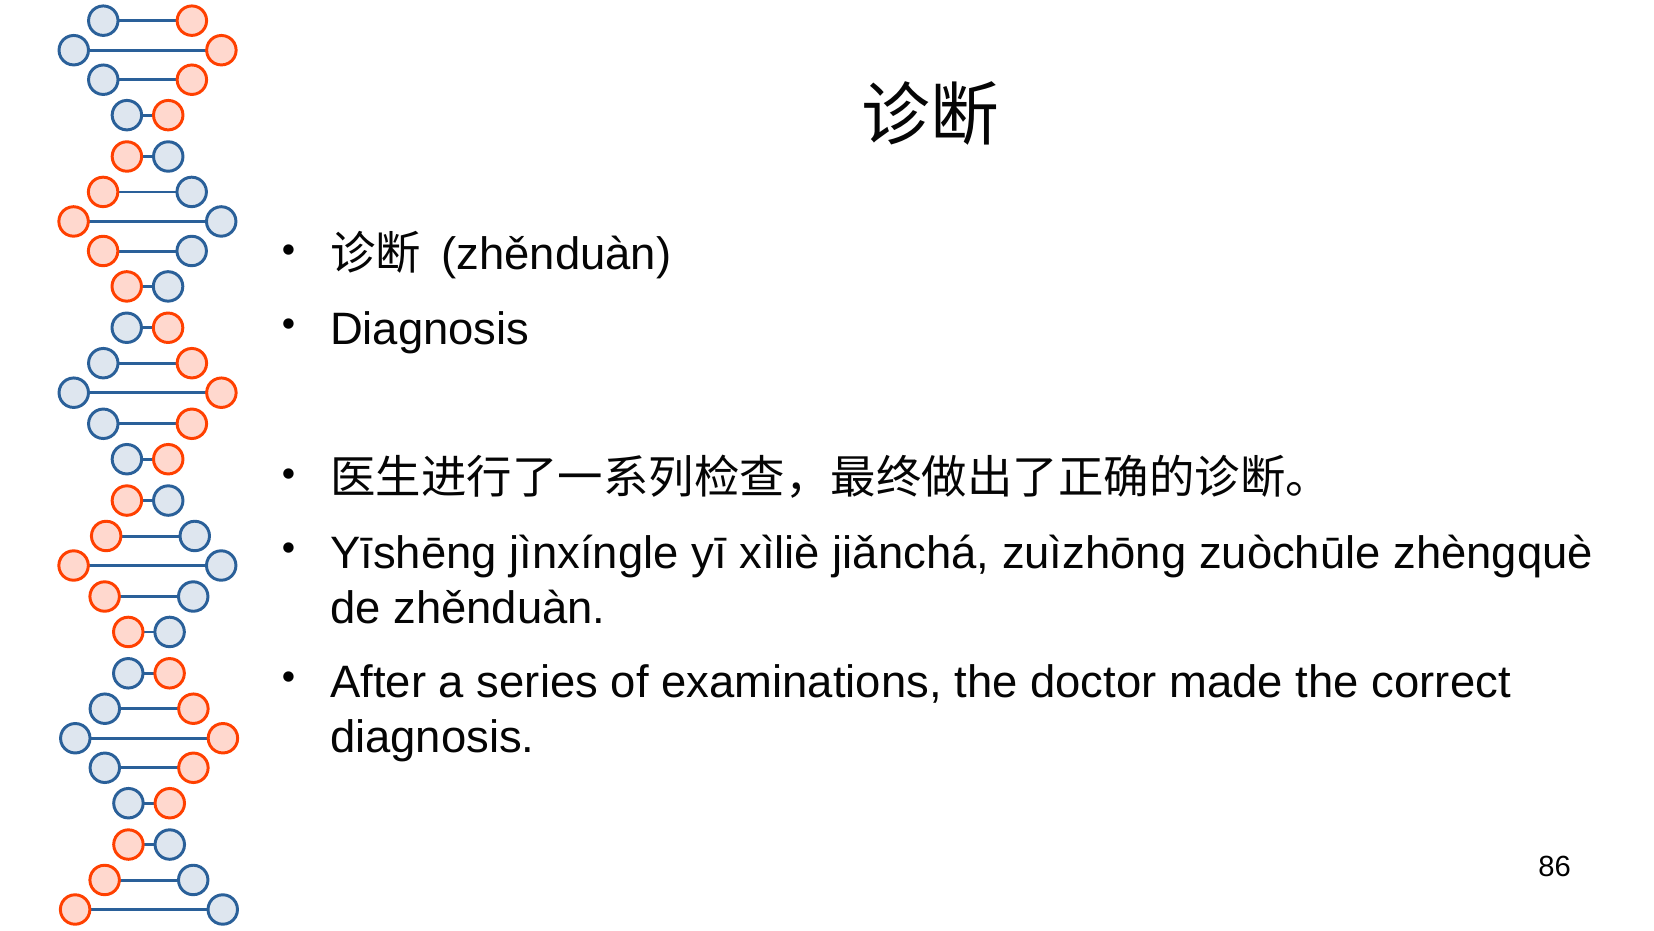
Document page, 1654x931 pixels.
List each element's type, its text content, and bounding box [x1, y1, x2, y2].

list 诊断 (zhěnduàn) Diagnosis 医生进行了一系列检查，最终做出了正确的诊断。 Yīshēng jìnxíngle yī xìliè jiǎnchá, zuìzhōng zuòchūle zhèngquè de zhěnduàn. After a series of examinations, the doctor made the correct diagnosis. [265, 224, 1595, 764]
title 诊断 [265, 35, 1595, 189]
